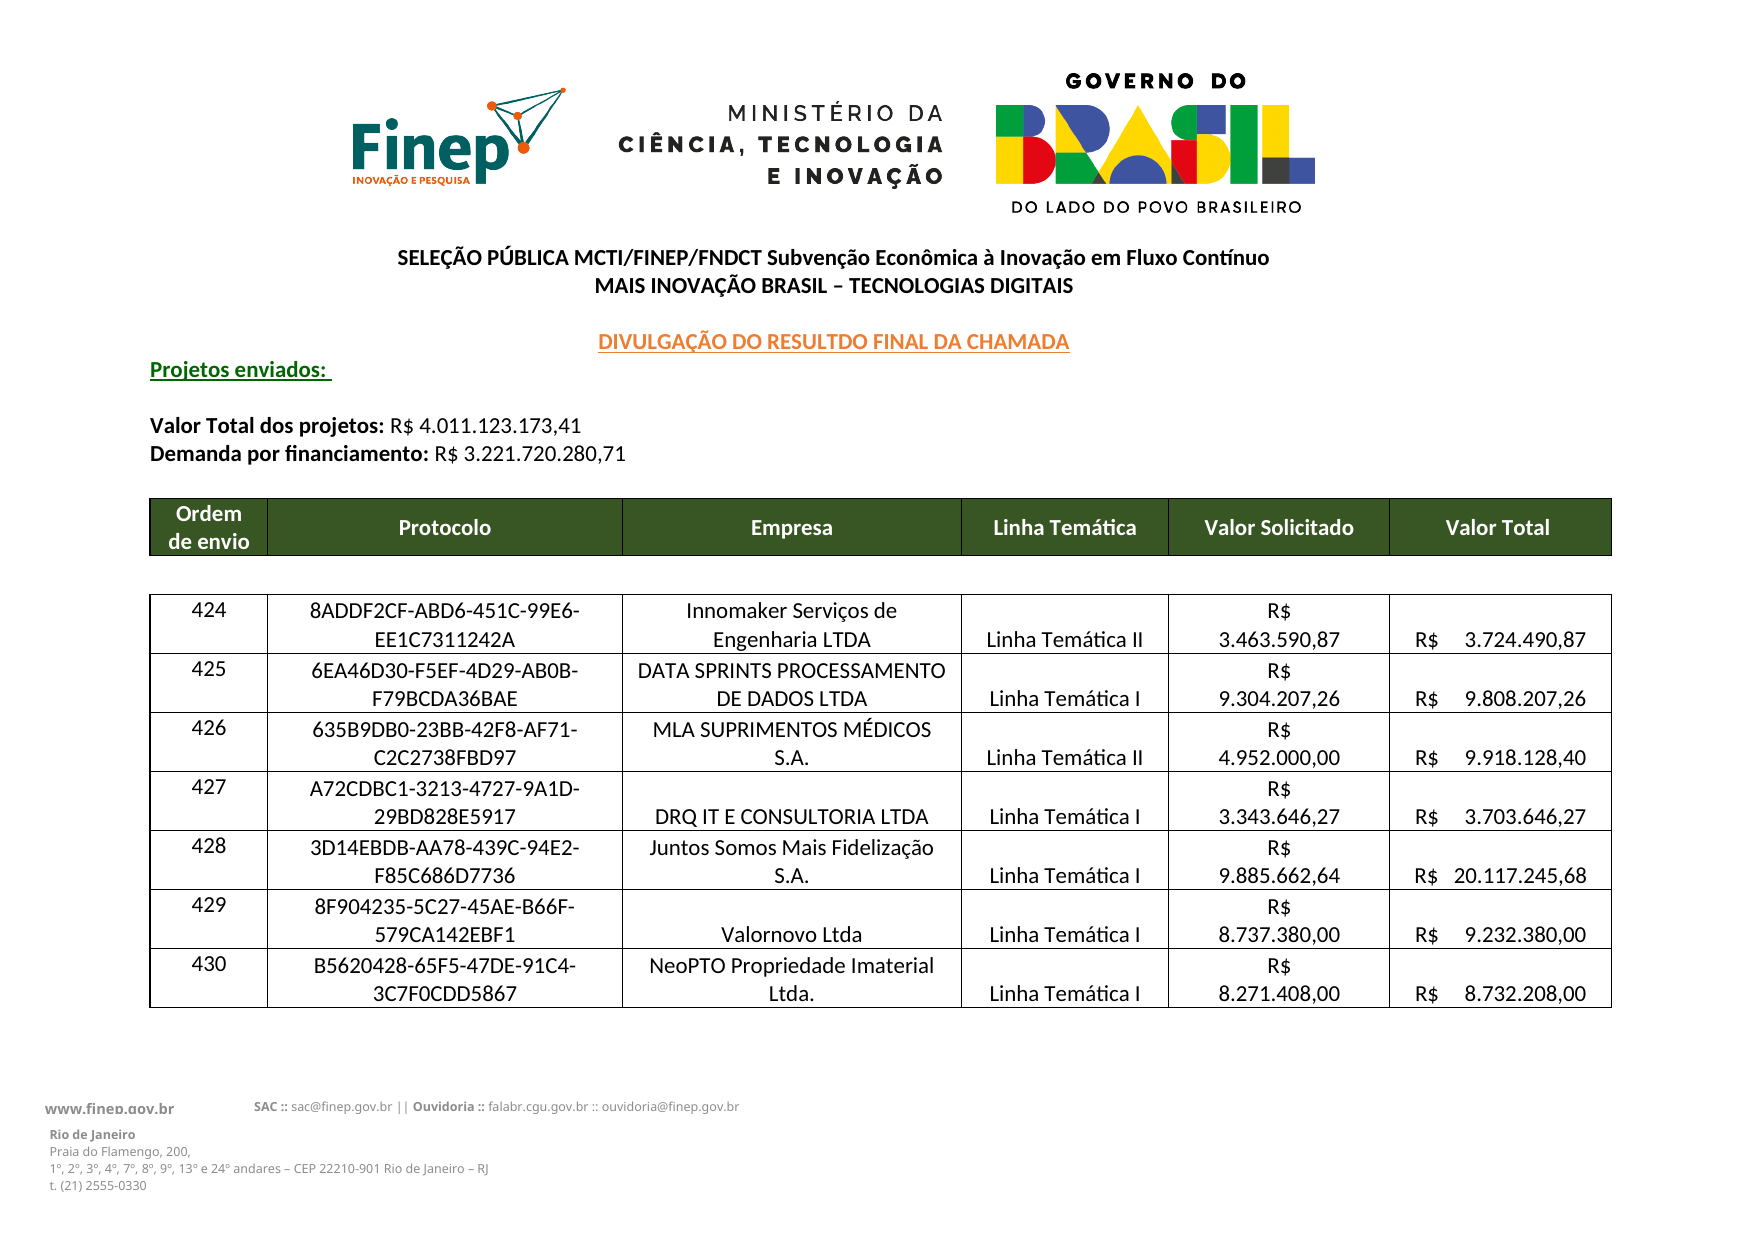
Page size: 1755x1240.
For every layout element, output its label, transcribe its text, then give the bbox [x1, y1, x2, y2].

table_cell R$ 9.918.128,40 [1390, 713, 1611, 771]
table_cell R$ 8.271.408,00 [1169, 949, 1389, 1007]
table_cell Valornovo Ltda [623, 890, 961, 948]
table_cell R$ 9.304.207,26 [1169, 654, 1389, 712]
table_cell 8ADDF2CF-ABD6-451C-99E6-EE1C7311242A [268, 595, 622, 653]
table_cell Linha Temática II [962, 713, 1168, 771]
table_cell R$ 9.808.207,26 [1390, 654, 1611, 712]
table_cell NeoPTO Propriedade Imaterial Ltda. [623, 949, 961, 1007]
table_cell R$ 3.703.646,27 [1390, 772, 1611, 830]
table_cell R$ 3.343.646,27 [1169, 772, 1389, 830]
table_cell DRQ IT E CONSULTORIA LTDA [623, 772, 961, 830]
table_cell 429 [151, 890, 267, 948]
table_cell R$ 9.232.380,00 [1390, 890, 1611, 948]
table_cell A72CDBC1-3213-4727-9A1D-29BD828E5917 [268, 772, 622, 830]
table_cell Linha Temática I [962, 949, 1168, 1007]
table_cell Innomaker Serviços de Engenharia LTDA [623, 595, 961, 653]
table_cell Linha Temática II [962, 595, 1168, 653]
table_cell 6EA46D30-F5EF-4D29-AB0B-F79BCDA36BAE [268, 654, 622, 712]
table_cell 3D14EBDB-AA78-439C-94E2-F85C686D7736 [268, 831, 622, 889]
table_cell Linha Temática I [962, 654, 1168, 712]
table_cell Juntos Somos Mais Fidelização S.A. [623, 831, 961, 889]
table_cell 426 [151, 713, 267, 771]
table_cell R$ 8.737.380,00 [1169, 890, 1389, 948]
table_cell R$ 8.732.208,00 [1390, 949, 1611, 1007]
table_cell Linha Temática I [962, 831, 1168, 889]
table_cell 8F904235-5C27-45AE-B66F-579CA142EBF1 [268, 890, 622, 948]
table_cell Linha Temática I [962, 772, 1168, 830]
table_cell MLA SUPRIMENTOS MÉDICOS S.A. [623, 713, 961, 771]
table_cell 428 [151, 831, 267, 889]
table_cell 425 [151, 654, 267, 712]
table_cell DATA SPRINTS PROCESSAMENTO DE DADOS LTDA [623, 654, 961, 712]
table_cell R$ 3.724.490,87 [1390, 595, 1611, 653]
table_cell R$ 3.463.590,87 [1169, 595, 1389, 653]
table_cell 430 [151, 949, 267, 1007]
table_cell Linha Temática I [962, 890, 1168, 948]
table_cell R$ 4.952.000,00 [1169, 713, 1389, 771]
table_cell R$ 9.885.662,64 [1169, 831, 1389, 889]
table_cell 427 [151, 772, 267, 830]
table_cell B5620428-65F5-47DE-91C4-3C7F0CDD5867 [268, 949, 622, 1007]
table_cell 424 [151, 595, 267, 653]
table_cell 635B9DB0-23BB-42F8-AF71-C2C2738FBD97 [268, 713, 622, 771]
table_cell R$ 20.117.245,68 [1390, 831, 1611, 889]
